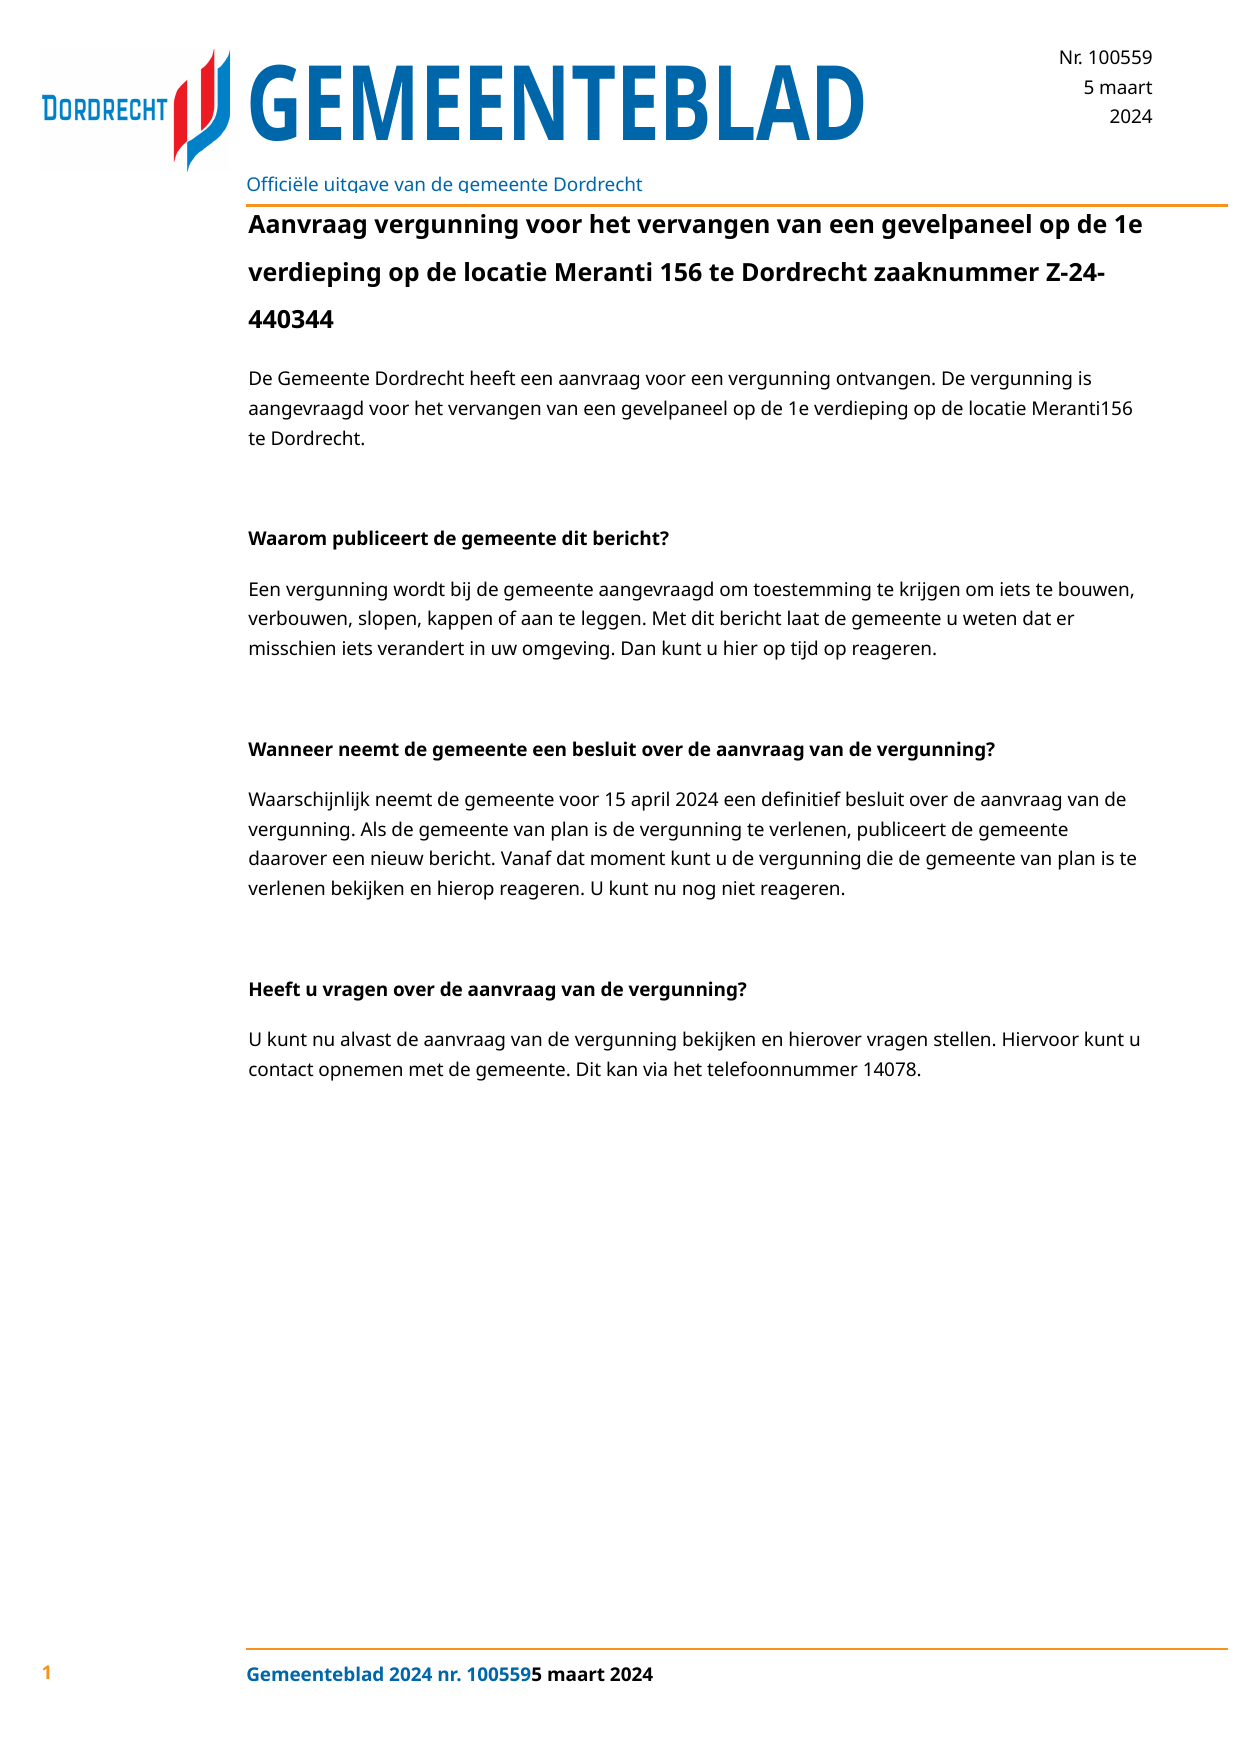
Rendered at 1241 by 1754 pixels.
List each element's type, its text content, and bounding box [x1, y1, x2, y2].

text Waarschijnlijk neemt de gemeente voor 15 april 2024 een definitief besluit over de aanvraag van de vergunning. Als de gemeente van plan is de vergunning te verlenen, publiceert de gemeente daarover een nieuw bericht. Vanaf dat moment kunt u de vergunning die de gemeente van plan is te verlenen bekijken en hierop reageren. U kunt nu nog niet reageren. [248, 786, 1152, 901]
text Heeft u vragen over de aanvraag van de vergunning? [248, 976, 1152, 1002]
text Aanvraag vergunning voor het vervangen van een gevelpaneel op de 1e verdieping op de locatie Meranti 156 te Dordrecht zaaknummer Z-24-440344 [248, 207, 1152, 336]
text Wanneer neemt de gemeente een besluit over de aanvraag van de vergunning? [248, 736, 1152, 762]
text De Gemeente Dordrecht heeft een aanvraag voor een vergunning ontvangen. De vergunning is aangevraagd voor het vervangen van een gevelpaneel op de 1e verdieping op de locatie Meranti156 te Dordrecht. [248, 366, 1152, 450]
picture [41, 47, 231, 172]
text U kunt nu alvast de aanvraag van de vergunning bekijken en hierover vragen stellen. Hiervoor kunt u contact opnemen met de gemeente. Dit kan via het telefoonnummer 14078. [248, 1026, 1152, 1082]
text Een vergunning wordt bij de gemeente aangevraagd om toestemming te krijgen om iets te bouwen, verbouwen, slopen, kappen of aan te leggen. Met dit bericht laat de gemeente u weten dat er misschien iets verandert in uw omgeving. Dan kunt u hier op tijd op reageren. [248, 576, 1152, 661]
text Waarom publiceert de gemeente dit bericht? [248, 526, 1152, 551]
